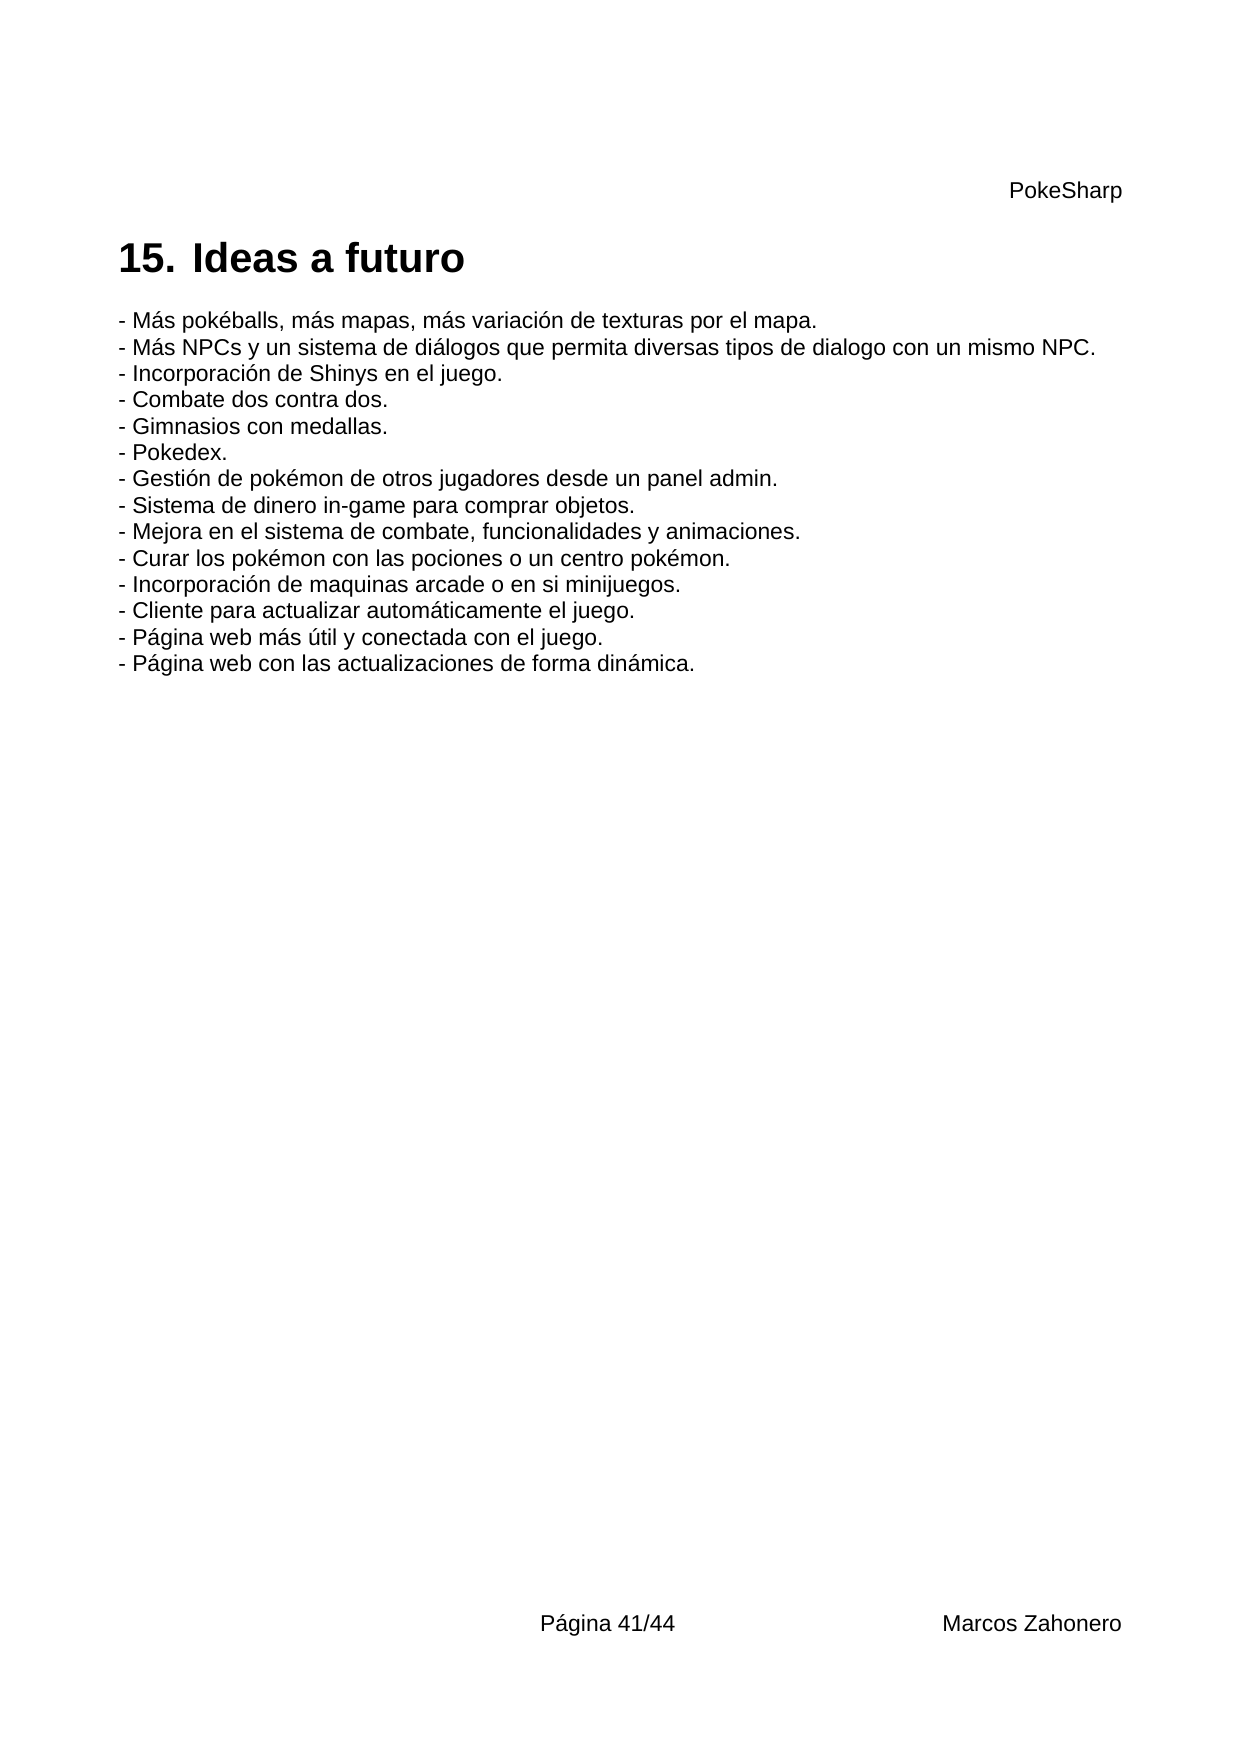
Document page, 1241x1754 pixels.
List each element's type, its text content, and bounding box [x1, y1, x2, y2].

text - Incorporación de Shinys en el juego. [118, 360, 1122, 386]
text - Incorporación de maquinas arcade o en si minijuegos. [118, 571, 1122, 597]
text - Mejora en el sistema de combate, funcionalidades y animaciones. [118, 518, 1122, 544]
text - Página web con las actualizaciones de forma dinámica. [118, 650, 1122, 676]
text - Gimnasios con medallas. [118, 413, 1122, 439]
text - Curar los pokémon con las pociones o un centro pokémon. [118, 544, 1122, 571]
text - Combate dos contra dos. [118, 386, 1122, 413]
text - Gestión de pokémon de otros jugadores desde un panel admin. [118, 465, 1122, 492]
text - Más NPCs y un sistema de diálogos que permita diversas tipos de dialogo con un mismo NPC. [118, 334, 1122, 360]
text - Página web más útil y conectada con el juego. [118, 623, 1122, 650]
text - Pokedex. [118, 439, 1122, 465]
subtitle Ideas a futuro [118, 233, 1122, 281]
text - Cliente para actualizar automáticamente el juego. [118, 597, 1122, 623]
text - Más pokéballs, más mapas, más variación de texturas por el mapa. [118, 307, 1122, 334]
text - Sistema de dinero in-game para comprar objetos. [118, 492, 1122, 518]
